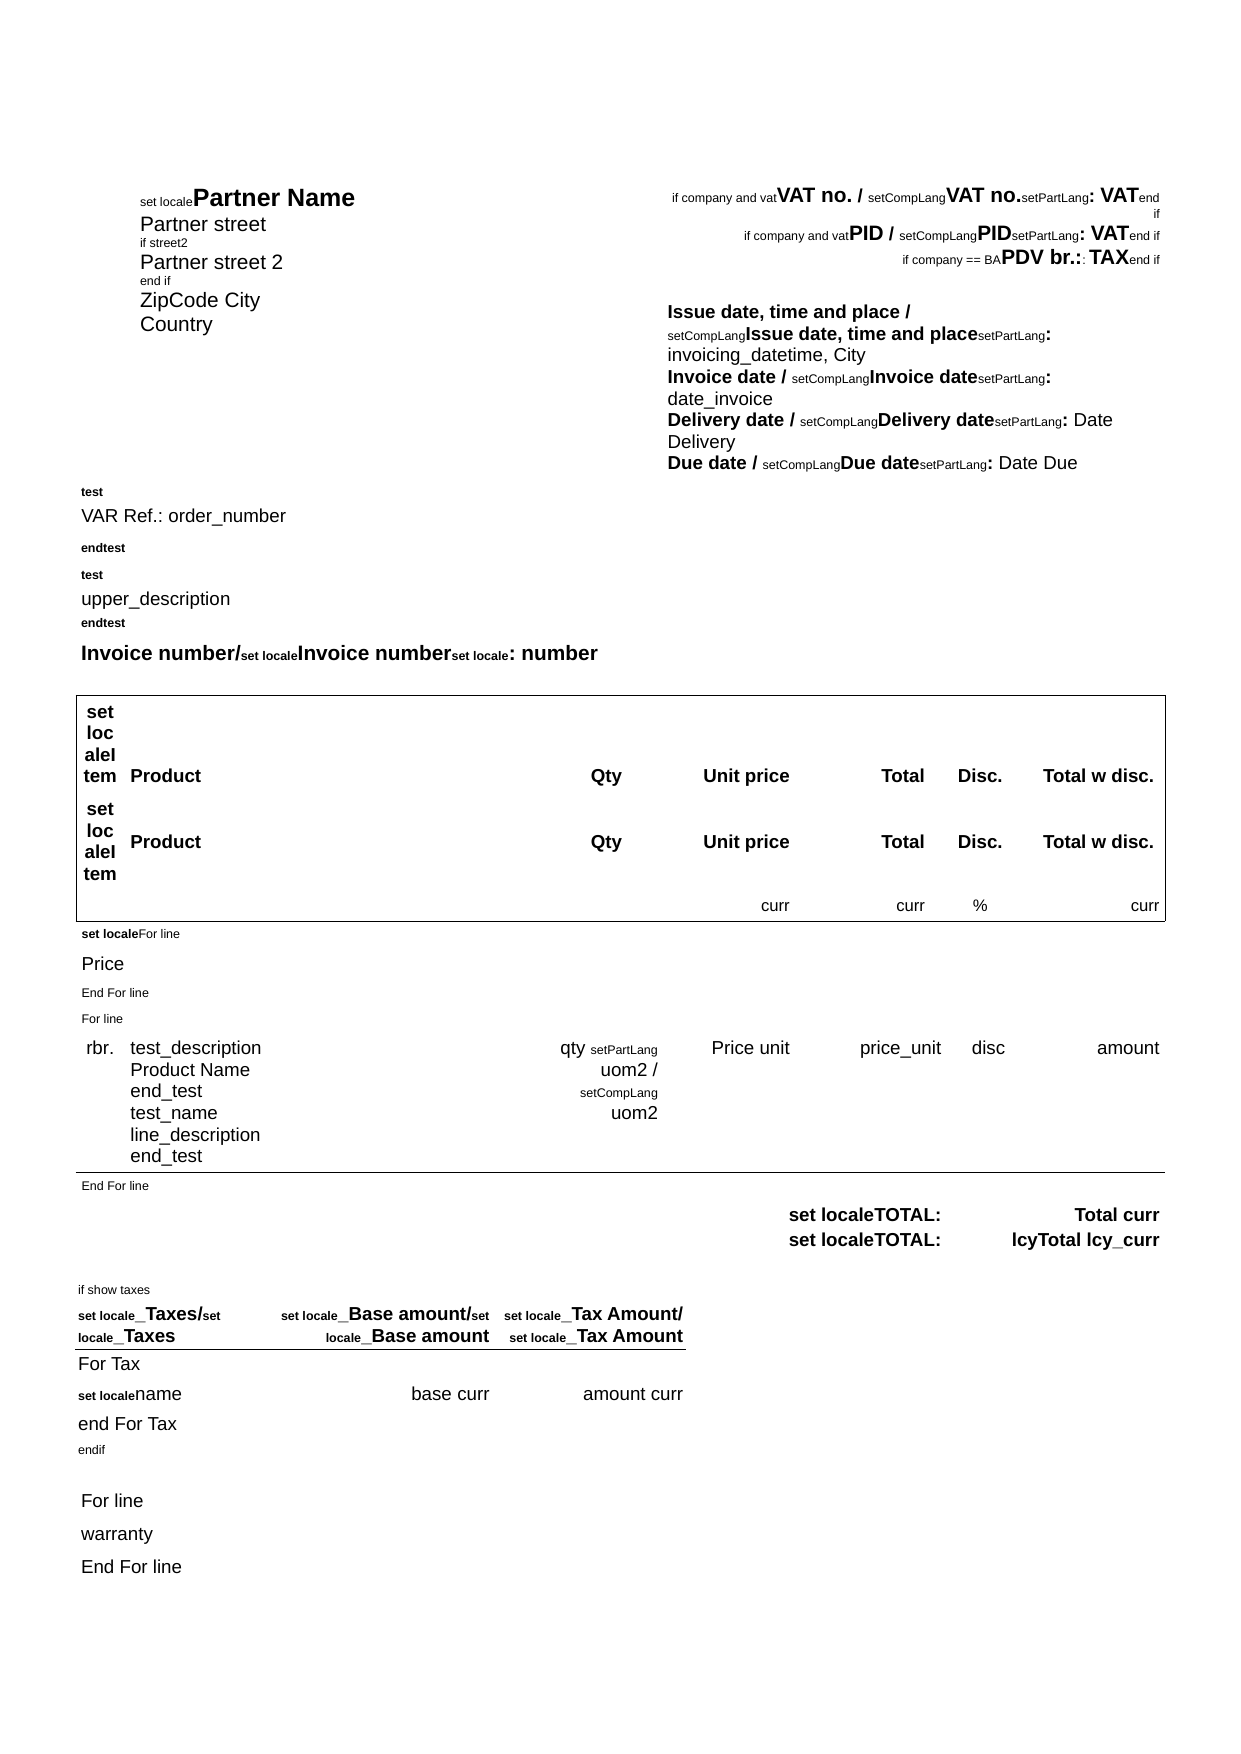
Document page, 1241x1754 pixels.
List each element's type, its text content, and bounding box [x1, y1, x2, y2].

table_cell set localeItem [77, 793, 124, 890]
table_cell [839, 1349, 1165, 1380]
table_cell amount curr [492, 1380, 686, 1410]
table_cell end For Tax [75, 1410, 686, 1440]
table_header Total [795, 696, 930, 792]
table_cell End For line [76, 980, 1165, 1006]
table_cell test [75, 562, 1165, 588]
table_header Total w disc. [1030, 696, 1165, 792]
table_header Qty [549, 696, 663, 792]
table_cell set locale_Base amount/set locale_Base amount [255, 1300, 492, 1349]
table_cell curr [1030, 890, 1165, 921]
table_cell Total [795, 793, 930, 890]
table_cell For line [76, 1006, 1165, 1031]
table_header set localeItem [77, 696, 124, 792]
table_cell % [930, 890, 1030, 921]
table_cell End For line [75, 1550, 1165, 1583]
table_header test [75, 479, 1165, 505]
table_cell [839, 1410, 1165, 1440]
table_cell Price [76, 947, 1165, 980]
table_cell warranty [75, 1517, 1165, 1550]
table_header if show taxes [75, 1280, 1165, 1300]
table_cell Invoice number/set localeInvoice numberset locale: number [75, 635, 1165, 671]
table_header For line [75, 1484, 1165, 1517]
table_cell Unit price [663, 793, 795, 890]
table_cell endtest [75, 527, 1165, 562]
table_cell disc [947, 1031, 1030, 1172]
table_cell [686, 1380, 838, 1410]
table_header set localePartner Name Partner street if street2 Partner street 2 end if ZipCode City Country [134, 177, 662, 479]
table_cell rbr. [76, 1031, 124, 1172]
table_cell set localename [75, 1380, 254, 1410]
table_cell endtest [75, 610, 1165, 635]
table_cell [686, 1349, 838, 1380]
table_cell [77, 890, 124, 921]
table_cell set locale_Taxes/set locale_Taxes [75, 1300, 254, 1349]
table_cell Product [125, 793, 549, 890]
table_cell End For line [76, 1173, 1165, 1198]
table_cell qty setPartLang uom2 /setCompLang uom2 [549, 1031, 663, 1172]
table_cell [125, 890, 549, 921]
table_cell Issue date, time and place / setCompLangIssue date, time and placesetPartLang: invoicing_datetime, City Invoice date / setCompLangInvoice datesetPartLang: date_invoice Delivery date / setCompLangDelivery datesetPartLang: Date Delivery Due date / setCompLangDue datesetPartLang: Date Due [662, 295, 1165, 479]
table_cell set localeTOTAL: set localeTOTAL: [76, 1198, 947, 1256]
table_cell [686, 1410, 838, 1440]
table_header if company and vatVAT no. / setCompLangVAT no.setPartLang: VATend if if company and vatPID / setCompLangPIDsetPartLang: VATend if if company == BAPDV br.:: TAXend if [662, 177, 1165, 295]
table_cell curr [795, 890, 930, 921]
table_cell [686, 1300, 838, 1349]
table_cell Disc. [930, 793, 1030, 890]
table_cell amount [1030, 1031, 1165, 1172]
table_header [75, 177, 134, 479]
table_cell endif [75, 1440, 1165, 1460]
table_header Product [125, 696, 549, 792]
table_cell curr [663, 890, 795, 921]
table_cell set locale_Tax Amount/set locale_Tax Amount [492, 1300, 686, 1349]
table_cell price_unit [795, 1031, 947, 1172]
table_cell Total curr lcyTotal lcy_curr [947, 1198, 1165, 1256]
table_header Unit price [663, 696, 795, 792]
table_cell upper_description [75, 588, 1165, 609]
table_cell [549, 890, 663, 921]
table_cell [839, 1380, 1165, 1410]
table_header Disc. [930, 696, 1030, 792]
table_cell base curr [255, 1380, 492, 1410]
table_cell VAR Ref.: order_number [75, 505, 1165, 527]
table_cell [839, 1300, 1165, 1349]
table_cell For Tax [75, 1350, 686, 1380]
table_cell Qty [549, 793, 663, 890]
table_cell Price unit [663, 1031, 795, 1172]
table_cell set localeFor line [76, 922, 1165, 947]
table_cell Total w disc. [1030, 793, 1165, 890]
table_cell test_description Product Name end_test test_name line_description end_test [125, 1031, 549, 1172]
